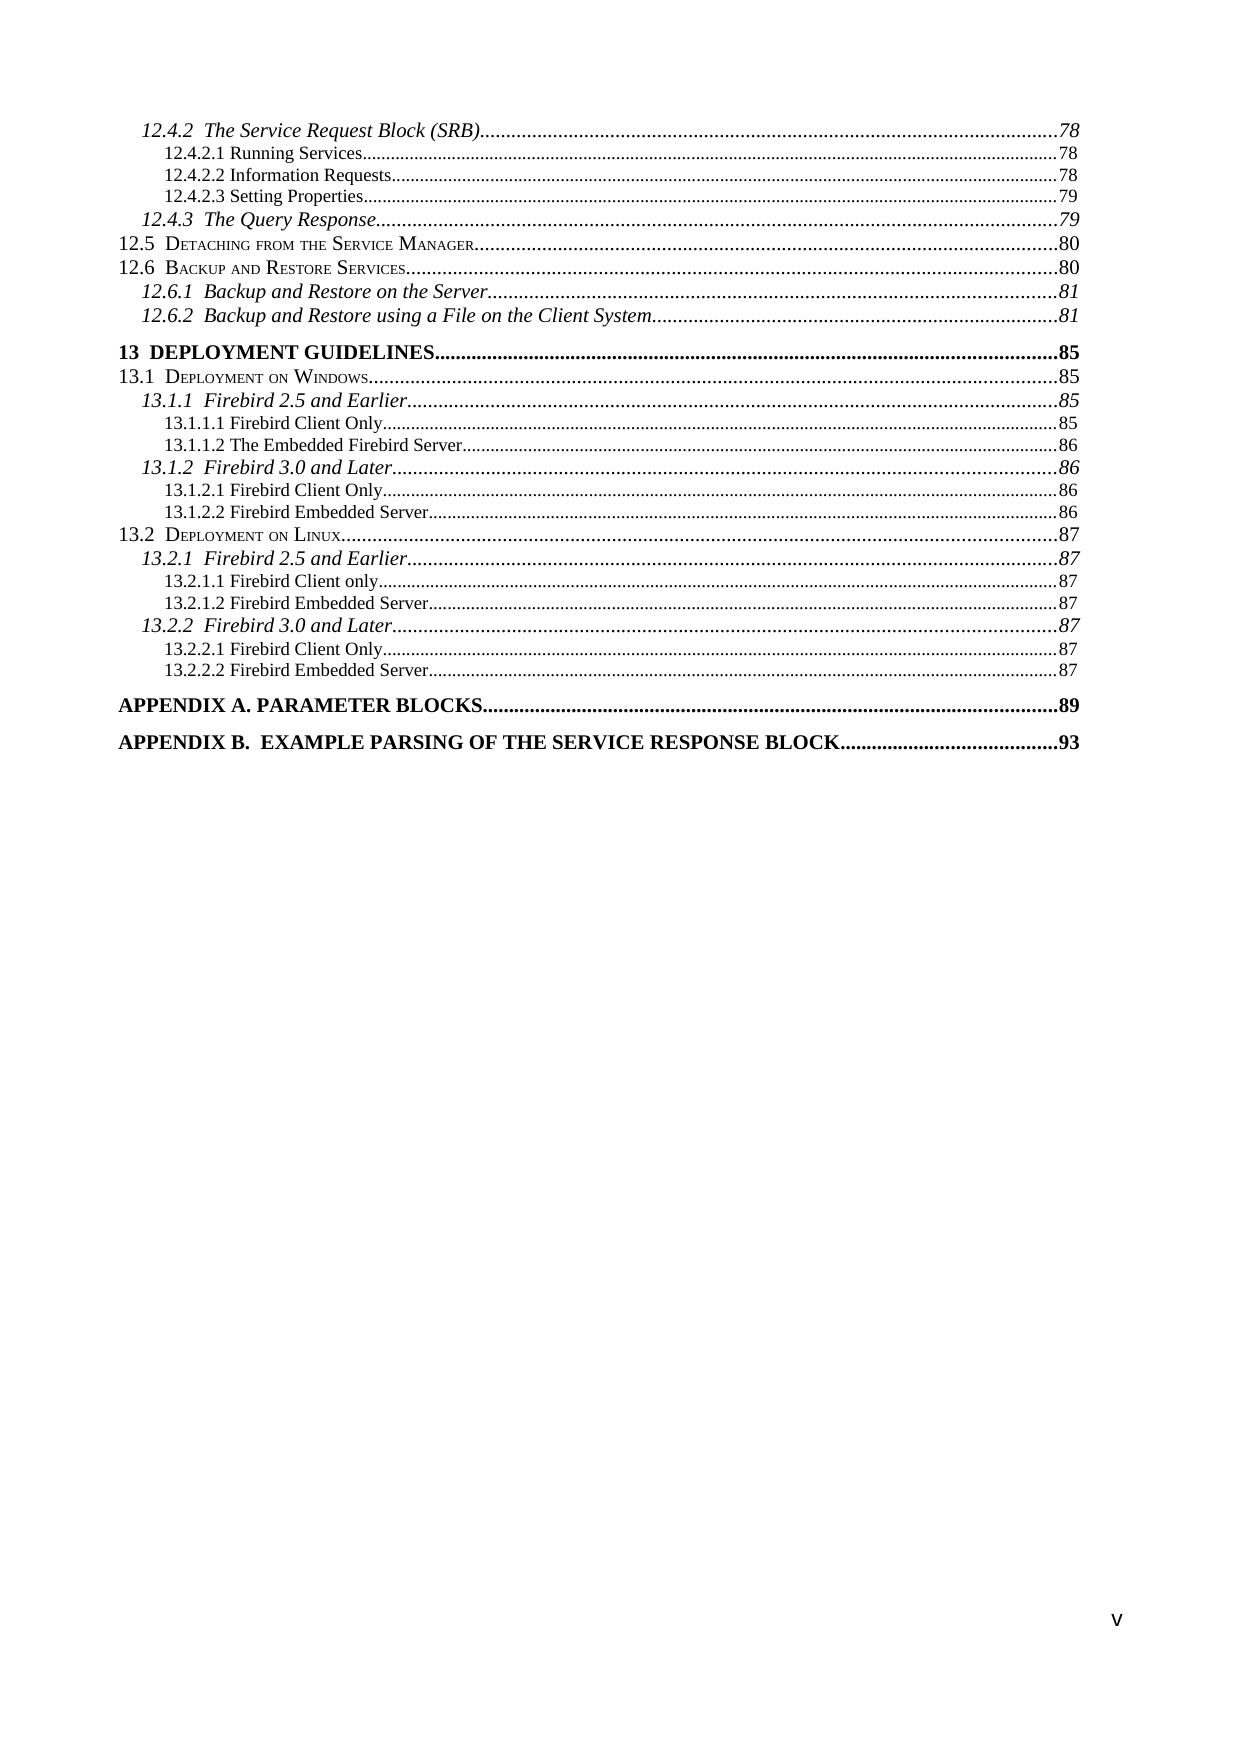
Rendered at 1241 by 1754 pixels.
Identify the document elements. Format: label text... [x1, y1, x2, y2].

text 13.1 Deployment on Windows 85 [118, 364, 1122, 388]
text Appendix A. Parameter Blocks 89 [118, 693, 1122, 717]
text 12.4.2.2 Information Requests 78 [164, 164, 1122, 185]
text 13.2.2.1 Firebird Client Only 87 [164, 637, 1122, 659]
text 12.4.2.3 Setting Properties 79 [164, 185, 1122, 207]
text 13.1.1 Firebird 2.5 and Earlier 85 [141, 388, 1122, 412]
text 12.4.2.1 Running Services 78 [164, 142, 1122, 164]
text 13.2.1.1 Firebird Client only 87 [164, 570, 1122, 592]
text 12.6 Backup and Restore Services 80 [118, 255, 1122, 279]
text 12.6.2 Backup and Restore using a File on the Client System 81 [141, 303, 1122, 327]
text 13.1.2.2 Firebird Embedded Server 86 [164, 501, 1122, 522]
text 13 Deployment Guidelines 85 [118, 340, 1122, 364]
text Appendix B. Example Parsing of the Service Response Block 93 [118, 730, 1122, 754]
text 13.2.1.2 Firebird Embedded Server 87 [164, 592, 1122, 613]
text 12.4.3 The Query Response 79 [141, 207, 1122, 231]
text 13.2.1 Firebird 2.5 and Earlier 87 [141, 546, 1122, 570]
text 12.5 Detaching from the Service Manager 80 [118, 231, 1122, 255]
text 12.6.1 Backup and Restore on the Server 81 [141, 279, 1122, 303]
text 13.2 Deployment on Linux 87 [118, 522, 1122, 546]
text 13.1.2 Firebird 3.0 and Later 86 [141, 455, 1122, 479]
text 13.1.1.1 Firebird Client Only 85 [164, 412, 1122, 433]
text 13.1.2.1 Firebird Client Only 86 [164, 479, 1122, 501]
text 13.1.1.2 The Embedded Firebird Server 86 [164, 433, 1122, 455]
text 13.2.2 Firebird 3.0 and Later 87 [141, 613, 1122, 637]
text 12.4.2 The Service Request Block (SRB) 78 [141, 118, 1122, 142]
text 13.2.2.2 Firebird Embedded Server 87 [164, 659, 1122, 681]
